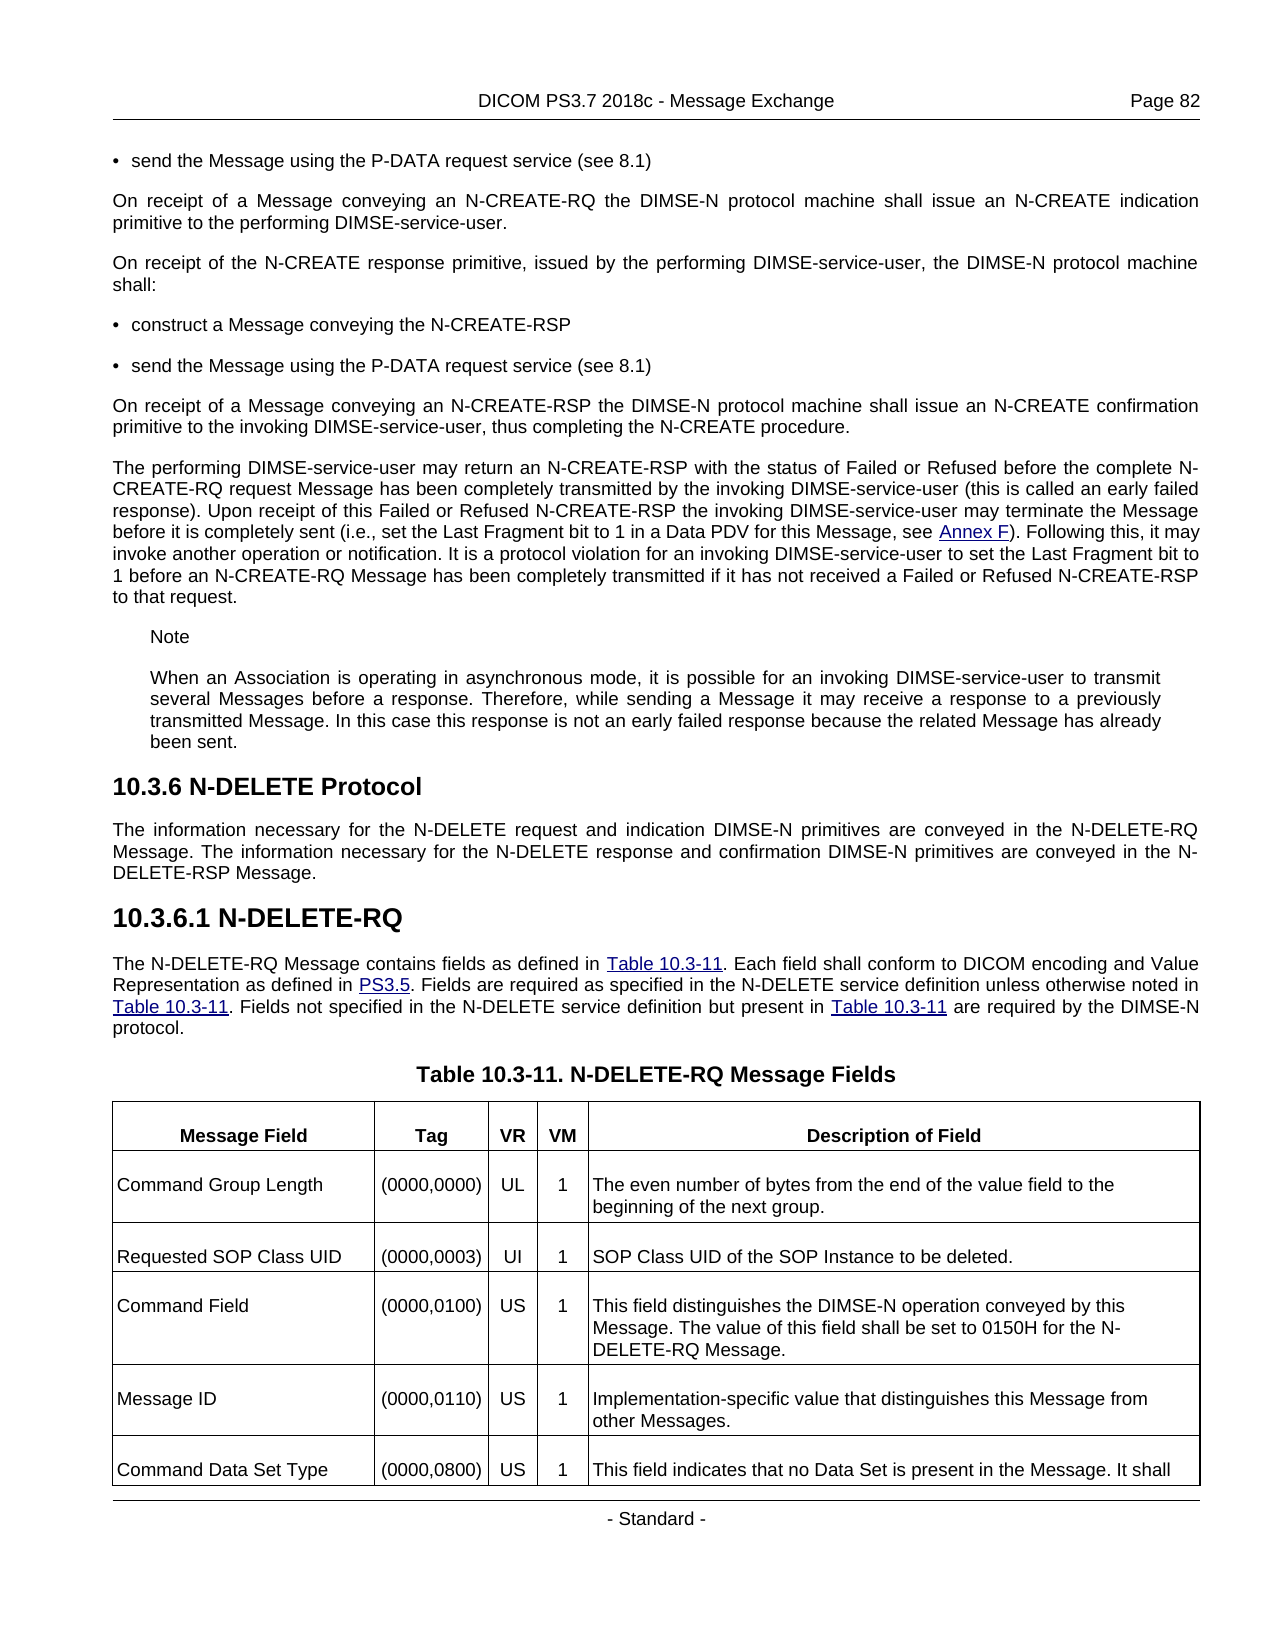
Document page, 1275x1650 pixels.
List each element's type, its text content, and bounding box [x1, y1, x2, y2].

table_cell (0000,0110) [375, 1365, 488, 1435]
text On receipt of a Message conveying an N-CREATE-RSP the DIMSE-N protocol machine shall issue an N-CREATE confirmation primitive to the invoking DIMSE-service-user, thus completing the N-CREATE procedure. [112, 395, 1200, 438]
text Table 10.3-11. N-DELETE-RQ Message Fields [112, 1061, 1200, 1087]
table_cell 1 [538, 1151, 588, 1222]
text On receipt of a Message conveying an N-CREATE-RQ the DIMSE-N protocol machine shall issue an N-CREATE indication primitive to the performing DIMSE-service-user. [112, 190, 1200, 233]
table_cell Requested SOP Class UID [113, 1223, 374, 1271]
table_cell (0000,0800) [375, 1436, 488, 1485]
list send the Message using the P-DATA request service (see 8.1) [112, 354, 1200, 376]
table_cell (0000,0003) [375, 1223, 488, 1271]
text 10.3.6.1 N-DELETE-RQ [112, 902, 1200, 934]
table_header Message Field [113, 1102, 374, 1150]
table_cell Implementation-specific value that distinguishes this Message from other Messages. [589, 1365, 1199, 1435]
text The N-DELETE-RQ Message contains fields as defined in Table 10.3-11. Each field shall conform to DICOM encoding and Value Representation as defined in PS3.5. Fields are required as specified in the N-DELETE service definition unless otherwise noted in Table 10.3-11. Fields not specified in the N-DELETE service definition but present in Table 10.3-11 are required by the DIMSE-N protocol. [112, 952, 1200, 1039]
table_header Description of Field [589, 1102, 1199, 1150]
table_cell 1 [538, 1365, 588, 1435]
list send the Message using the P-DATA request service (see 8.1) [112, 150, 1200, 172]
table_cell Message ID [113, 1365, 374, 1435]
table_cell Command Data Set Type [113, 1436, 374, 1485]
table_cell (0000,0000) [375, 1151, 488, 1222]
table_cell (0000,0100) [375, 1272, 488, 1364]
text The information necessary for the N-DELETE request and indication DIMSE-N primitives are conveyed in the N-DELETE-RQ Message. The information necessary for the N-DELETE response and confirmation DIMSE-N primitives are conveyed in the N-DELETE-RSP Message. [112, 819, 1200, 884]
table_header VR [489, 1102, 537, 1150]
table_cell The even number of bytes from the end of the value field to the beginning of the next group. [589, 1151, 1199, 1222]
table_cell US [489, 1436, 537, 1485]
text Note [150, 626, 1162, 648]
table_cell 1 [538, 1223, 588, 1271]
table_cell This field indicates that no Data Set is present in the Message. It shall [589, 1436, 1199, 1485]
table_cell UI [489, 1223, 537, 1271]
table_cell 1 [538, 1272, 588, 1364]
table_header VM [538, 1102, 588, 1150]
table_cell Command Field [113, 1272, 374, 1364]
text When an Association is operating in asynchronous mode, it is possible for an invoking DIMSE-service-user to transmit several Messages before a response. Therefore, while sending a Message it may receive a response to a previously transmitted Message. In this case this response is not an early failed response because the related Message has already been sent. [150, 667, 1162, 753]
table_header Tag [375, 1102, 488, 1150]
text On receipt of the N-CREATE response primitive, issued by the performing DIMSE-service-user, the DIMSE-N protocol machine shall: [112, 252, 1200, 295]
table_cell This field distinguishes the DIMSE-N operation conveyed by this Message. The value of this field shall be set to 0150H for the N-DELETE-RQ Message. [589, 1272, 1199, 1364]
table_cell US [489, 1272, 537, 1364]
list construct a Message conveying the N-CREATE-RSP [112, 314, 1200, 336]
text 10.3.6 N-DELETE Protocol [112, 772, 1200, 800]
table_cell US [489, 1365, 537, 1435]
table_cell Command Group Length [113, 1151, 374, 1222]
text The performing DIMSE-service-user may return an N-CREATE-RSP with the status of Failed or Refused before the complete N-CREATE-RQ request Message has been completely transmitted by the invoking DIMSE-service-user (this is called an early failed response). Upon receipt of this Failed or Refused N-CREATE-RSP the invoking DIMSE-service-user may terminate the Message before it is completely sent (i.e., set the Last Fragment bit to 1 in a Data PDV for this Message, see Annex F). Following this, it may invoke another operation or notification. It is a protocol violation for an invoking DIMSE-service-user to set the Last Fragment bit to 1 before an N-CREATE-RQ Message has been completely transmitted if it has not received a Failed or Refused N-CREATE-RSP to that request. [112, 457, 1200, 607]
table_cell 1 [538, 1436, 588, 1485]
table_cell UL [489, 1151, 537, 1222]
table_cell SOP Class UID of the SOP Instance to be deleted. [589, 1223, 1199, 1271]
